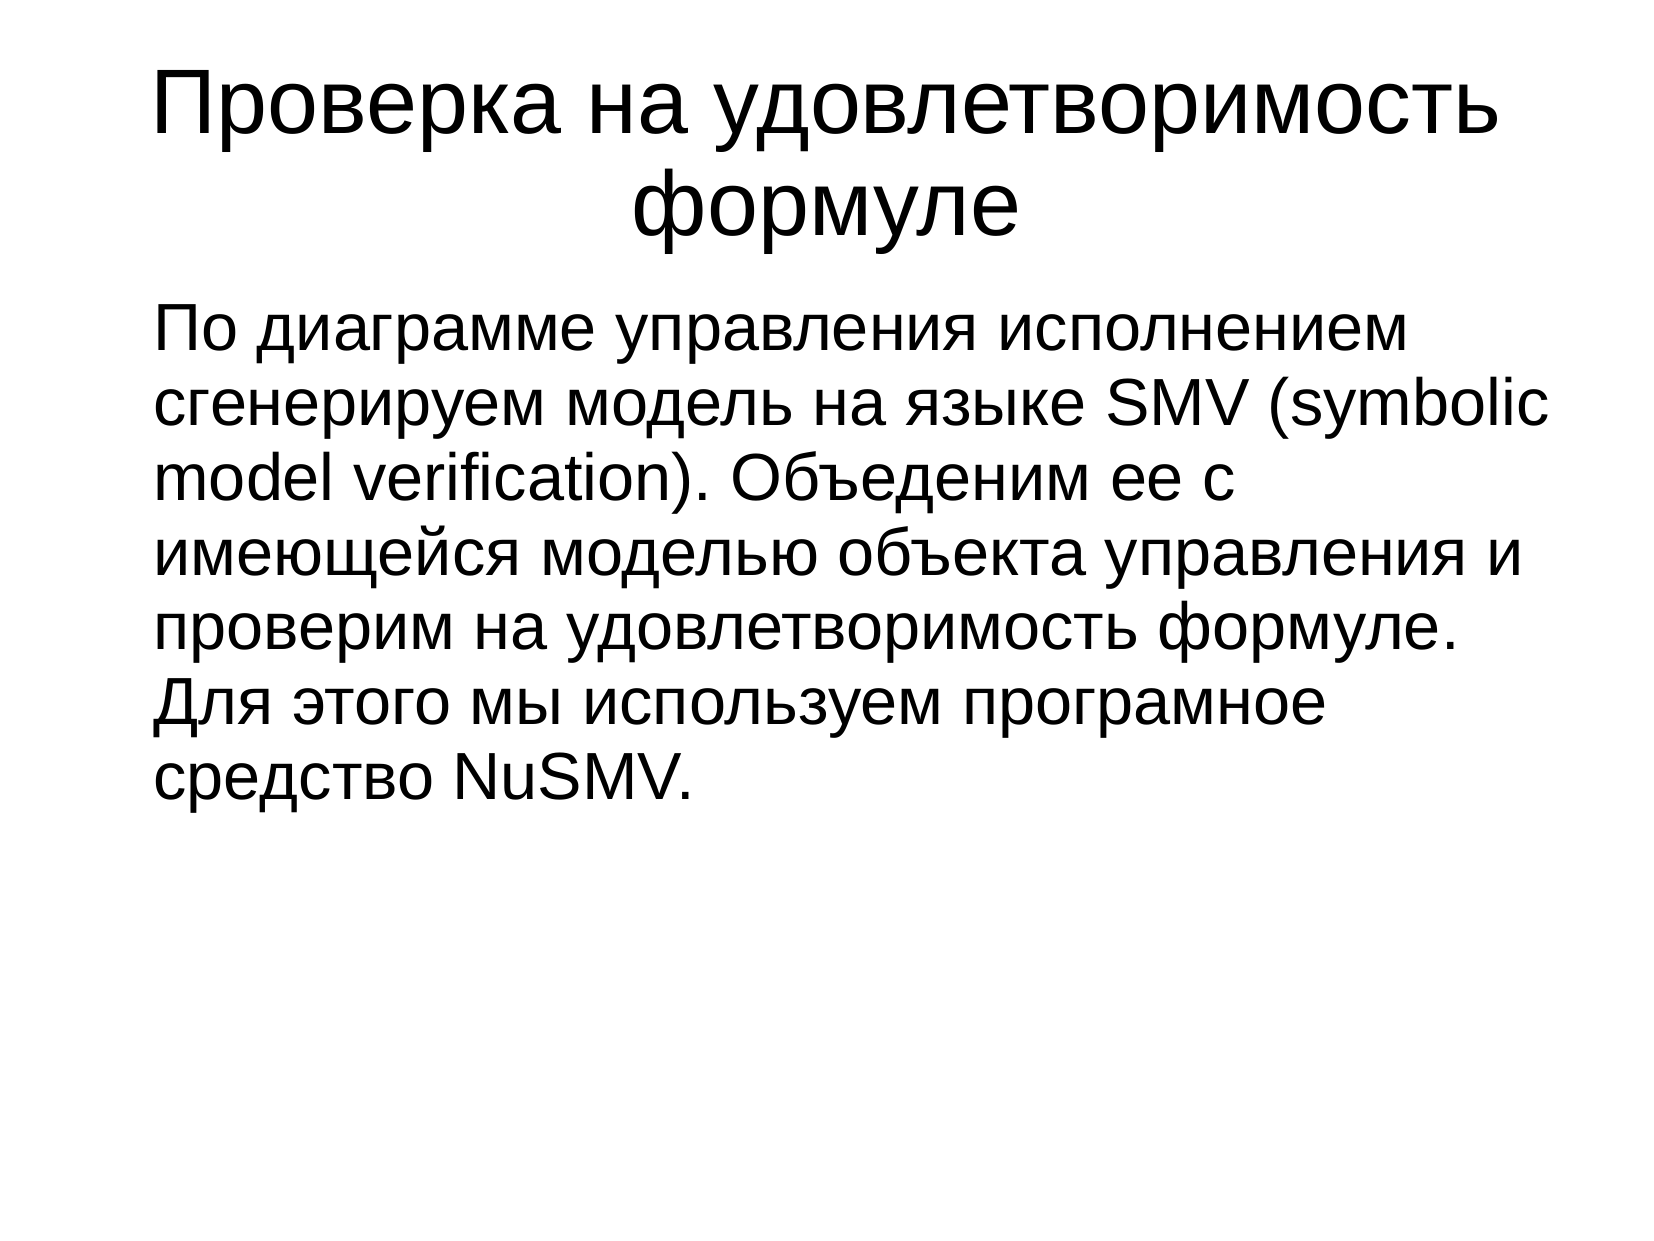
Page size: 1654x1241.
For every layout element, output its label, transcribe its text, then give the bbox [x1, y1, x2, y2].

list По диаграмме управления исполнением сгенерируем модель на языке SMV (symbolic model verification). Объеденим ее с имеющейся моделью объекта управления и проверим на удовлетворимость формуле. Для этого мы используем програмное средство NuSMV. [82, 290, 1571, 1010]
title Проверка на удовлетворимость формуле [82, 49, 1571, 257]
